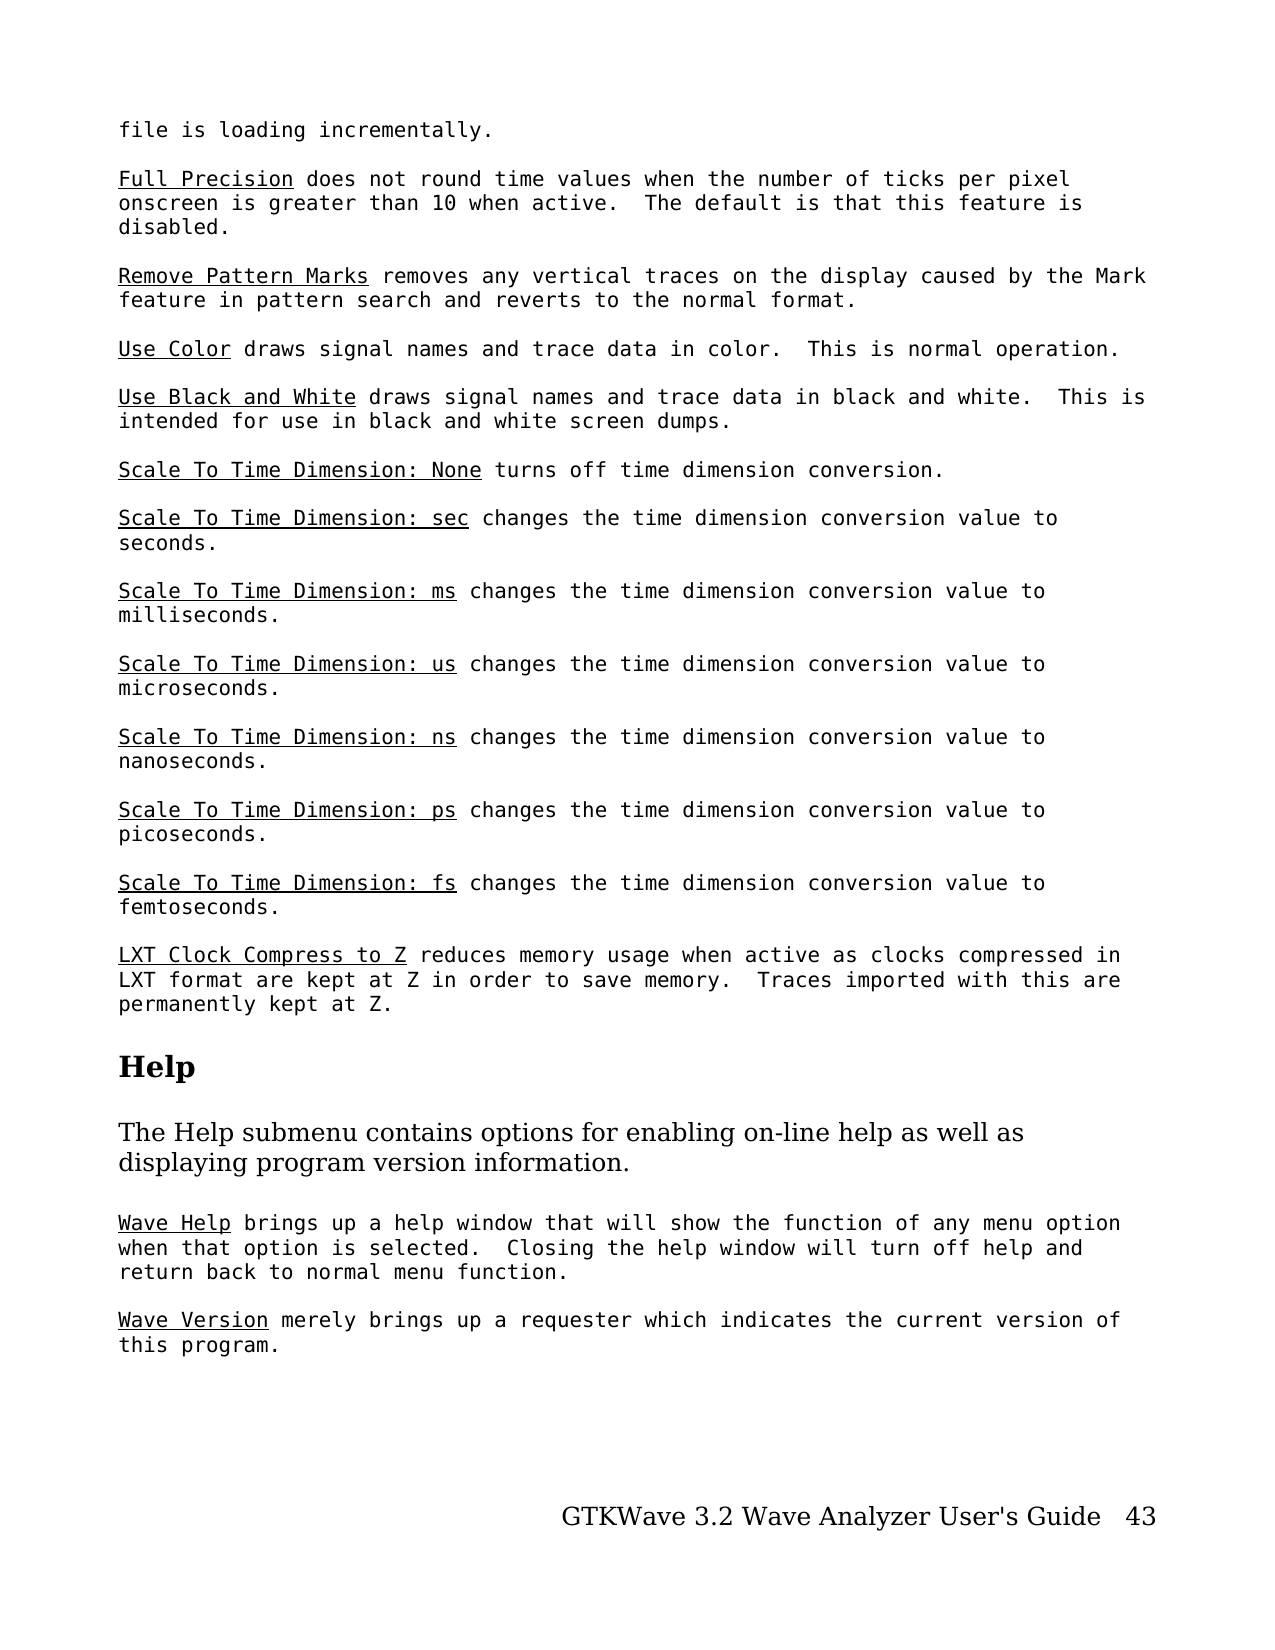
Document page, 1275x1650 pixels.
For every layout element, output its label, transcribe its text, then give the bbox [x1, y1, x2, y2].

text Wave Version merely brings up a requester which indicates the current version of this program. [118, 1308, 1157, 1357]
text Scale To Time Dimension: sec changes the time dimension conversion value to seconds. [118, 506, 1157, 555]
text The Help submenu contains options for enabling on-line help as well as displaying program version information. [118, 1119, 1157, 1177]
text Scale To Time Dimension: None turns off time dimension conversion. [118, 458, 1157, 482]
text Help [118, 1050, 1157, 1084]
text LXT Clock Compress to Z reduces memory usage when active as clocks compressed in LXT format are kept at Z in order to save memory. Traces imported with this are permanently kept at Z. [118, 943, 1157, 1016]
text Scale To Time Dimension: fs changes the time dimension conversion value to femtoseconds. [118, 871, 1157, 919]
text Scale To Time Dimension: ns changes the time dimension conversion value to nanoseconds. [118, 725, 1157, 773]
text Wave Help brings up a help window that will show the function of any menu option when that option is selected. Closing the help window will turn off help and return back to normal menu function. [118, 1211, 1157, 1284]
text Use Color draws signal names and trace data in color. This is normal operation. [118, 337, 1157, 361]
text Scale To Time Dimension: ps changes the time dimension conversion value to picoseconds. [118, 798, 1157, 846]
text Full Precision does not round time values when the number of ticks per pixel onscreen is greater than 10 when active. The default is that this feature is disabled. [118, 167, 1157, 239]
text Scale To Time Dimension: us changes the time dimension conversion value to microseconds. [118, 652, 1157, 701]
text Use Black and White draws signal names and trace data in black and white. This is intended for use in black and white screen dumps. [118, 385, 1157, 434]
text Remove Pattern Marks removes any vertical traces on the display caused by the Mark feature in pattern search and reverts to the normal format. [118, 264, 1157, 312]
text file is loading incrementally. [118, 118, 1157, 142]
text Scale To Time Dimension: ms changes the time dimension conversion value to milliseconds. [118, 579, 1157, 628]
